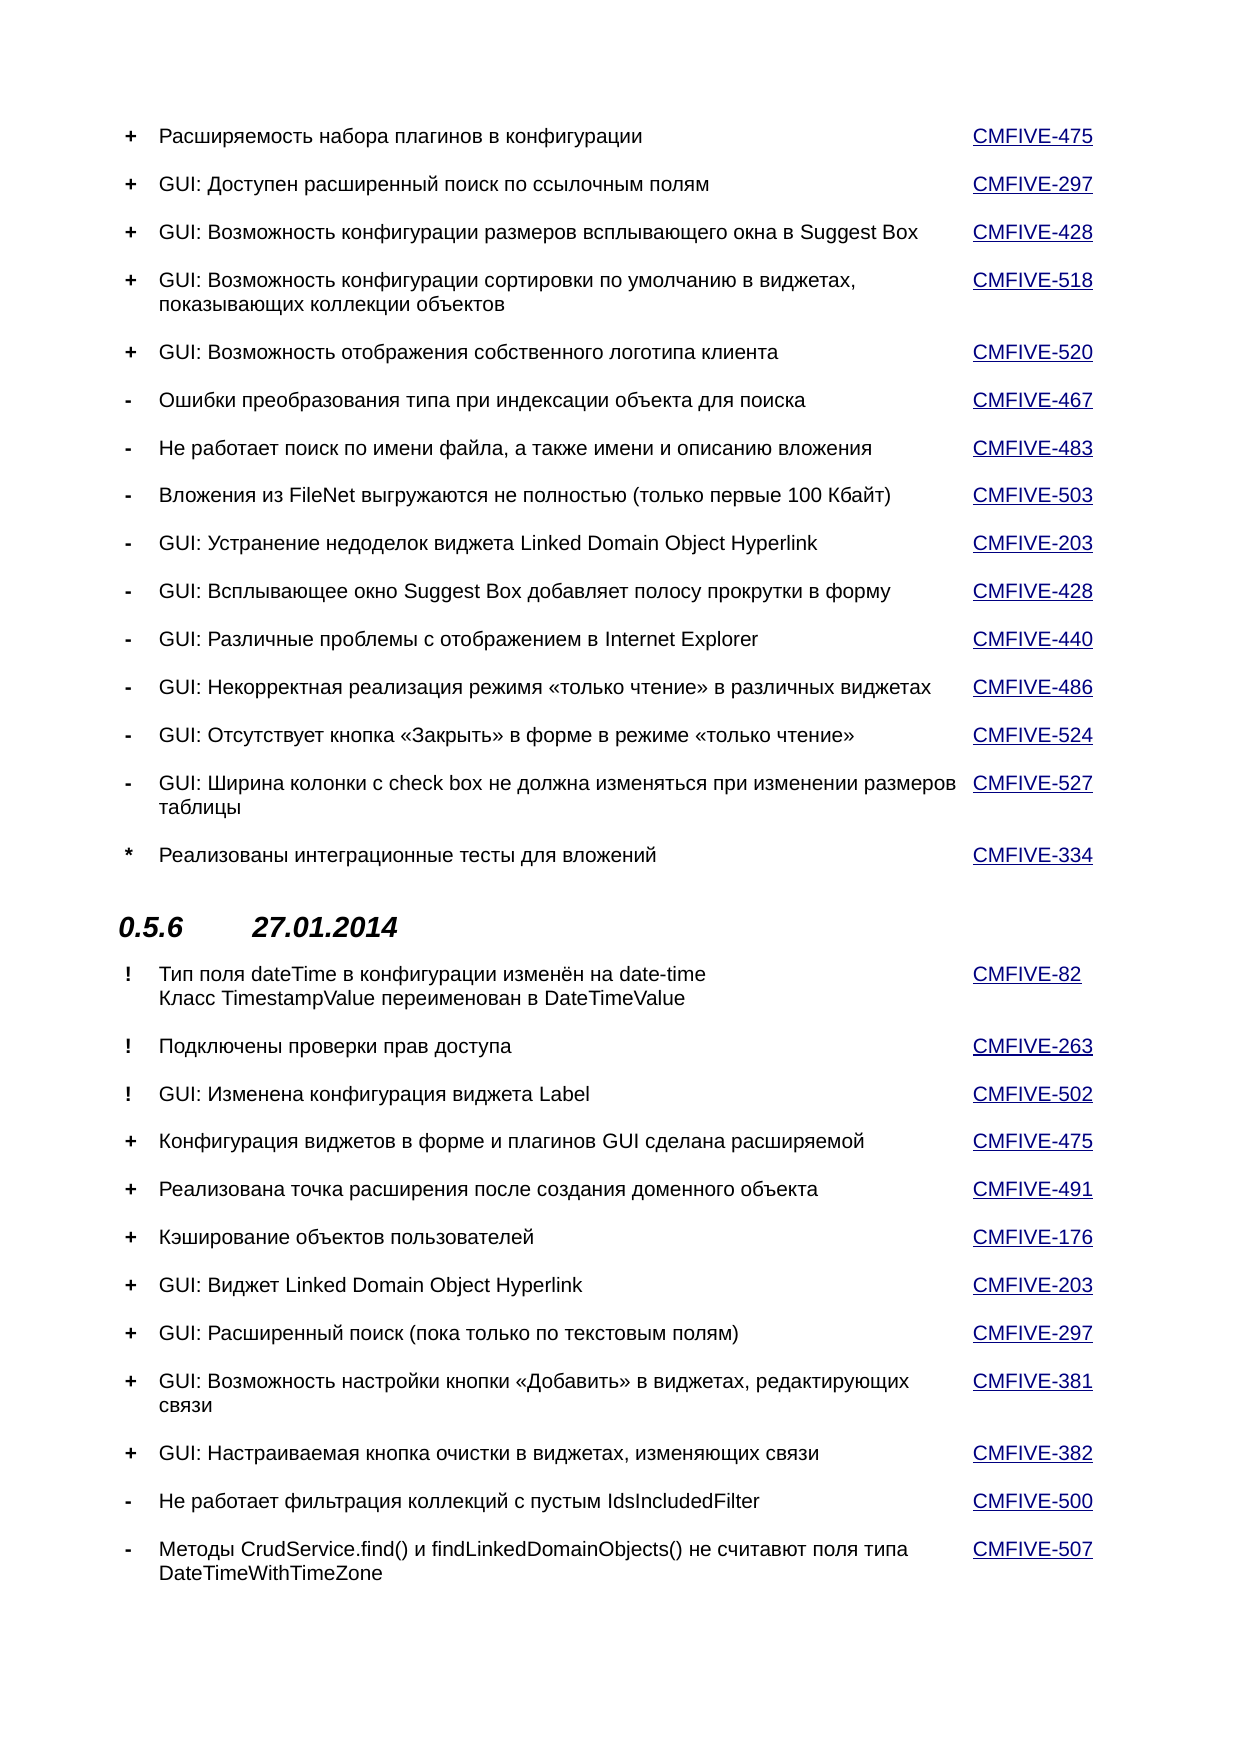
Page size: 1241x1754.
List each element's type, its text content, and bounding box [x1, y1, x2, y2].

table_cell + [119, 1315, 153, 1363]
table_cell Реализована точка расширения после создания доменного объекта [153, 1171, 967, 1219]
table_cell - [119, 717, 153, 765]
table_cell * [119, 837, 153, 885]
table_cell + [119, 118, 153, 166]
table_cell CMFIVE-382 [967, 1435, 1123, 1483]
table_cell ! [119, 1028, 153, 1076]
table_cell GUI: Возможность конфигурации сортировки по умолчанию в виджетах, показывающих коллекции объектов [153, 262, 967, 334]
table_header CMFIVE-82 [967, 956, 1123, 1028]
table_cell CMFIVE-527 [967, 765, 1123, 837]
table_cell + [119, 1124, 153, 1171]
table_cell CMFIVE-507 [967, 1531, 1123, 1603]
table_cell - [119, 765, 153, 837]
table_cell GUI: Всплывающее окно Suggest Box добавляет полосу прокрутки в форму [153, 573, 967, 621]
table_cell CMFIVE-297 [967, 166, 1123, 214]
table_cell CMFIVE-502 [967, 1076, 1123, 1123]
table_cell CMFIVE-475 [967, 118, 1123, 166]
table_cell Кэширование объектов пользователей [153, 1219, 967, 1267]
table_cell Конфигурация виджетов в форме и плагинов GUI сделана расширяемой [153, 1124, 967, 1171]
table_cell GUI: Устранение недоделок виджета Linked Domain Object Hyperlink [153, 525, 967, 573]
table_cell GUI: Ширина колонки с check box не должна изменяться при изменении размеров таблицы [153, 765, 967, 837]
table_header ! [119, 956, 153, 1028]
table_cell Реализованы интеграционные тесты для вложений [153, 837, 967, 885]
table_cell CMFIVE-176 [967, 1219, 1123, 1267]
table_cell CMFIVE-428 [967, 214, 1123, 262]
table_cell + [119, 1267, 153, 1315]
table_cell CMFIVE-297 [967, 1315, 1123, 1363]
table_cell Вложения из FileNet выгружаются не полностью (только первые 100 Кбайт) [153, 478, 967, 525]
table_cell Не работает поиск по имени файла, а также имени и описанию вложения [153, 430, 967, 477]
table_cell CMFIVE-381 [967, 1363, 1123, 1435]
table_cell Методы CrudService.find() и findLinkedDomainObjects() не считавют поля типа DateTimeWithTimeZone [153, 1531, 967, 1603]
table_cell GUI: Настраиваемая кнопка очистки в виджетах, изменяющих связи [153, 1435, 967, 1483]
table_cell CMFIVE-475 [967, 1124, 1123, 1171]
table_cell - [119, 525, 153, 573]
table_cell - [119, 478, 153, 525]
table_cell GUI: Расширенный поиск (пока только по текстовым полям) [153, 1315, 967, 1363]
table_cell CMFIVE-524 [967, 717, 1123, 765]
table_cell CMFIVE-491 [967, 1171, 1123, 1219]
table_cell + [119, 166, 153, 214]
table_cell + [119, 262, 153, 334]
table_cell Расширяемость набора плагинов в конфигурации [153, 118, 967, 166]
table_cell - [119, 669, 153, 717]
table_cell - [119, 1483, 153, 1531]
table_cell CMFIVE-334 [967, 837, 1123, 885]
table_cell CMFIVE-483 [967, 430, 1123, 477]
table_cell - [119, 382, 153, 429]
table_cell GUI: Виджет Linked Domain Object Hyperlink [153, 1267, 967, 1315]
table_cell - [119, 621, 153, 669]
table_cell CMFIVE-486 [967, 669, 1123, 717]
table_cell CMFIVE-518 [967, 262, 1123, 334]
table_cell GUI: Возможность конфигурации размеров всплывающего окна в Suggest Box [153, 214, 967, 262]
table_cell - [119, 430, 153, 477]
table_cell GUI: Некорректная реализация режимя «только чтение» в различных виджетах [153, 669, 967, 717]
table_cell CMFIVE-203 [967, 1267, 1123, 1315]
table_cell CMFIVE-520 [967, 334, 1123, 382]
table_cell Подключены проверки прав доступа [153, 1028, 967, 1076]
table_cell + [119, 334, 153, 382]
table_cell CMFIVE-428 [967, 573, 1123, 621]
subtitle 0.5.6 27.01.2014 [118, 910, 1122, 943]
table_cell ! [119, 1076, 153, 1123]
table_cell CMFIVE-440 [967, 621, 1123, 669]
table_cell GUI: Отсутствует кнопка «Закрыть» в форме в режиме «только чтение» [153, 717, 967, 765]
table_cell GUI: Различные проблемы с отображением в Internet Explorer [153, 621, 967, 669]
table_cell GUI: Изменена конфигурация виджета Label [153, 1076, 967, 1123]
table_cell GUI: Возможность настройки кнопки «Добавить» в виджетах, редактирующих связи [153, 1363, 967, 1435]
table_cell Ошибки преобразования типа при индексации объекта для поиска [153, 382, 967, 429]
table_cell CMFIVE-500 [967, 1483, 1123, 1531]
table_cell GUI: Возможность отображения собственного логотипа клиента [153, 334, 967, 382]
table_cell + [119, 1435, 153, 1483]
table_cell - [119, 573, 153, 621]
table_cell - [119, 1531, 153, 1603]
table_cell + [119, 214, 153, 262]
table_cell CMFIVE-503 [967, 478, 1123, 525]
table_cell Не работает фильтрация коллекций с пустым IdsIncludedFilter [153, 1483, 967, 1531]
table_cell CMFIVE-467 [967, 382, 1123, 429]
table_cell CMFIVE-203 [967, 525, 1123, 573]
table_cell GUI: Доступен расширенный поиск по ссылочным полям [153, 166, 967, 214]
table_cell CMFIVE-263 [967, 1028, 1123, 1076]
table_cell + [119, 1219, 153, 1267]
table_cell + [119, 1363, 153, 1435]
table_cell + [119, 1171, 153, 1219]
table_header Тип поля dateTime в конфигурации изменён на date-time Класс TimestampValue переименован в DateTimeValue [153, 956, 967, 1028]
